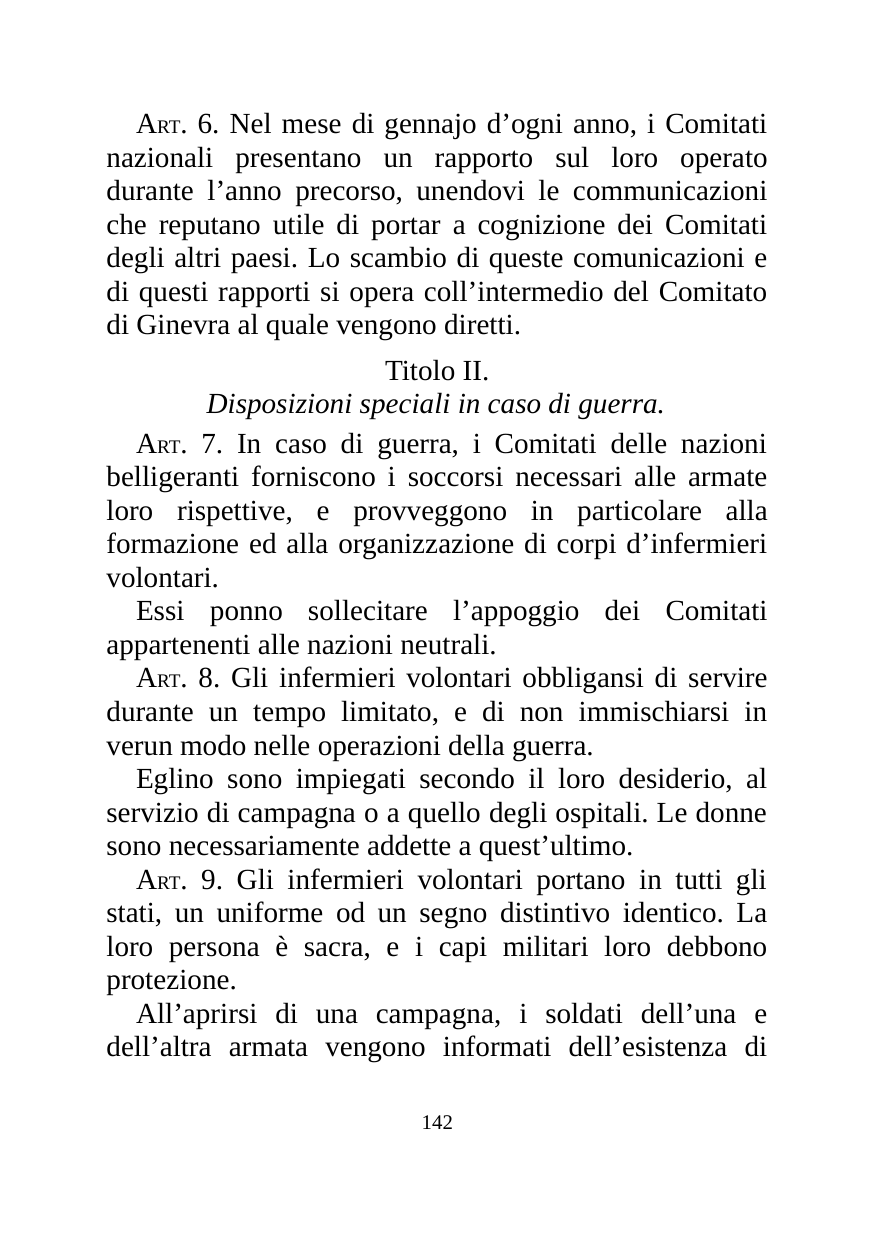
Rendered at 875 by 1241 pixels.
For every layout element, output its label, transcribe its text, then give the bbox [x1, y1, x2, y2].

text All’aprirsi di una campagna, i soldati dell’una e dell’altra armata vengono informati dell’esistenza di [106, 996, 768, 1063]
text Art. 6. Nel mese di gennajo d’ogni anno, i Comitati nazionali presentano un rapporto sul loro operato durante l’anno precorso, unendovi le communicazioni che reputano utile di portar a cognizione dei Comitati degli altri paesi. Lo scambio di queste comunicazioni e di questi rapporti si opera coll’intermedio del Comitato di Ginevra al quale vengono diretti. [106, 106, 768, 341]
text Art. 8. Gli infermieri volontari obbligansi di servire durante un tempo limitato, e di non immischiarsi in verun modo nelle operazioni della guerra. [106, 661, 768, 761]
text Eglino sono impiegati secondo il loro desiderio, al servizio di campagna o a quello degli ospitali. Le donne sono necessariamente addette a quest’ultimo. [106, 761, 768, 862]
text Art. 9. Gli infermieri volontari portano in tutti gli stati, un uniforme od un segno distintivo identico. La loro persona è sacra, e i capi militari loro debbono protezione. [106, 862, 768, 996]
text Art. 7. In caso di guerra, i Comitati delle nazioni belligeranti forniscono i soccorsi necessari alle armate loro rispettive, e provveggono in particolare alla formazione ed alla organizzazione di corpi d’infermieri volontari. [106, 426, 768, 593]
text Essi ponno sollecitare l’appoggio dei Comitati appartenenti alle nazioni neutrali. [106, 593, 768, 661]
text Titolo II. Disposizioni speciali in caso di guerra. [106, 353, 768, 420]
